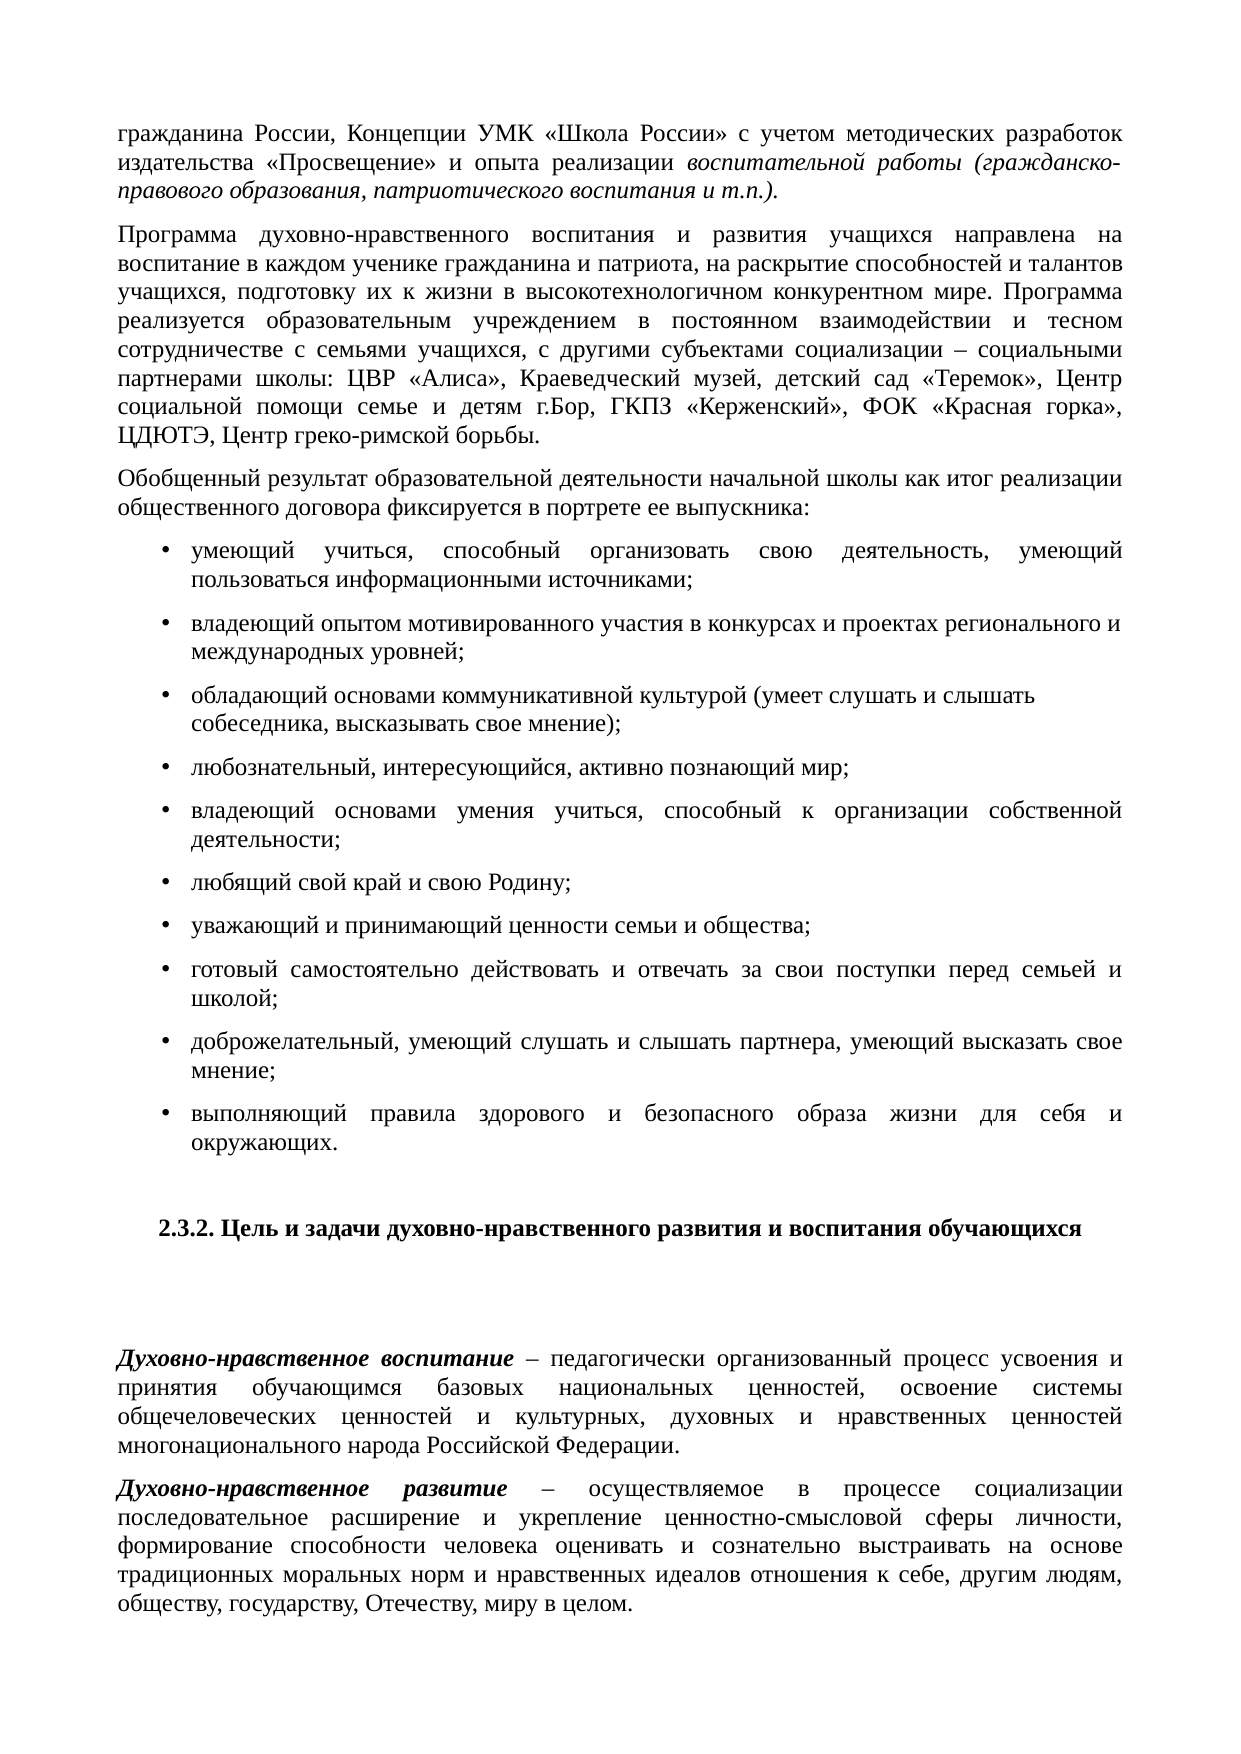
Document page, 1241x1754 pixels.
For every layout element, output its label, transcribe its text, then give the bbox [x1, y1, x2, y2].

text Духовно-нравственное воспитание – педагогически организованный процесс усвоения и принятия обучающимся базовых национальных ценностей, освоение системы общечеловеческих ценностей и культурных, духовных и нравственных ценностей многонационального народа Российской Федерации. [117, 1343, 1123, 1458]
list обладающий основами коммуникативной культурой (умеет слушать и слышать собеседника, высказывать свое мнение); [161, 680, 1123, 737]
text 2.3.2. Цель и задачи духовно-нравственного развития и воспитания обучающихся [117, 1213, 1123, 1242]
text Обобщенный результат образовательной деятельности начальной школы как итог реализации общественного договора фиксируется в портрете ее выпускника: [117, 463, 1123, 521]
list уважающий и принимающий ценности семьи и общества; [161, 911, 1123, 939]
list любящий свой край и свою Родину; [161, 867, 1123, 896]
list владеющий основами умения учиться, способный к организации собственной деятельности; [161, 795, 1123, 853]
text гражданина России, Концепции УМК «Школа России» с учетом методических разработок издательства «Просвещение» и опыта реализации воспитательной работы (гражданско-правового образования, патриотического воспитания и т.п.). [117, 118, 1123, 204]
list умеющий учиться, способный организовать свою деятельность, умеющий пользоваться информационными источниками; [161, 536, 1123, 593]
list выполняющий правила здорового и безопасного образа жизни для себя и окружающих. [161, 1098, 1123, 1156]
text Программа духовно-нравственного воспитания и развития учащихся направлена на воспитание в каждом ученике гражданина и патриота, на раскрытие способностей и талантов учащихся, подготовку их к жизни в высокотехнологичном конкурентном мире. Программа реализуется образовательным учреждением в постоянном взаимодействии и тесном сотрудничестве с семьями учащихся, с другими субъектами социализации – социальными партнерами школы: ЦВР «Алиса», Краеведческий музей, детский сад «Теремок», Центр социальной помощи семье и детям г.Бор, ГКПЗ «Керженский», ФОК «Красная горка», ЦДЮТЭ, Центр греко-римской борьбы. [117, 219, 1123, 449]
text Духовно-нравственное развитие – осуществляемое в процессе социализации последовательное расширение и укрепление ценностно-смысловой сферы личности, формирование способности человека оценивать и сознательно выстраивать на основе традиционных моральных норм и нравственных идеалов отношения к себе, другим людям, обществу, государству, Отечеству, миру в целом. [117, 1473, 1123, 1617]
list владеющий опытом мотивированного участия в конкурсах и проектах регионального и международных уровней; [161, 608, 1123, 665]
list готовый самостоятельно действовать и отвечать за свои поступки перед семьей и школой; [161, 954, 1123, 1011]
list доброжелательный, умеющий слушать и слышать партнера, умеющий высказать свое мнение; [161, 1026, 1123, 1083]
list любознательный, интересующийся, активно познающий мир; [161, 752, 1123, 781]
